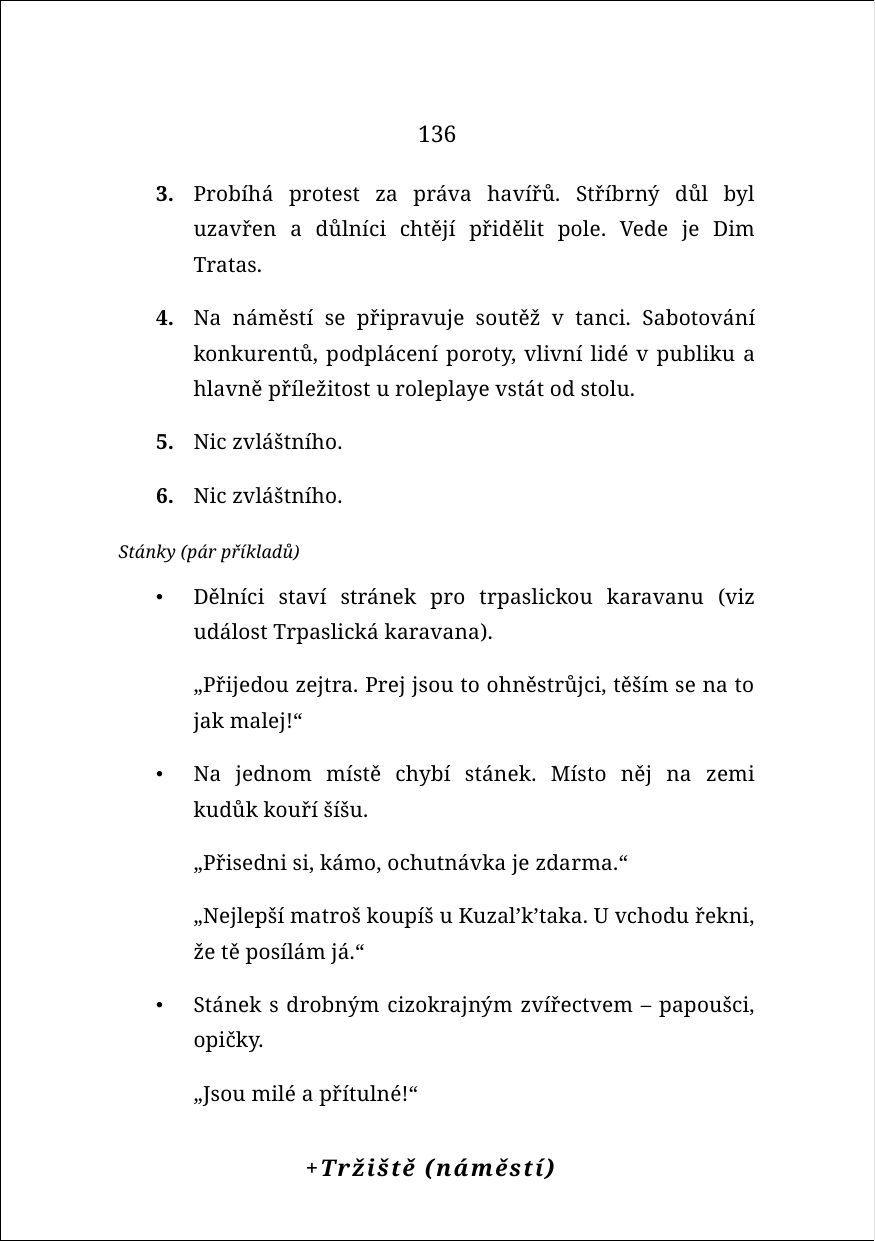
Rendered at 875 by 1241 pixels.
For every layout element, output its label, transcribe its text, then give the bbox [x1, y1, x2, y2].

text Stánky (pár příkladů) [118, 540, 756, 564]
list „Jsou milé a přítulné!“ [156, 1079, 756, 1107]
list „Přijedou zejtra. Prej jsou to ohněstrůjci, těším se na to jak malej!“ [156, 671, 756, 734]
list Na náměstí se připravuje soutěž v tanci. Sabotování konkurentů, podplácení poroty, vlivní lidé v publiku a hlavně příležitost u roleplaye vstát od stolu. [156, 303, 756, 403]
list „Přisedni si, kámo, ochutnávka je zdarma.“ [156, 848, 756, 877]
list Nic zvláštního. [156, 427, 756, 456]
list Stánek s drobným cizokrajným zvířectvem – papoušci, opičky. [156, 990, 756, 1054]
list „Nejlepší matroš koupíš u Kuzal’k’taka. U vchodu řekni, že tě posílám já.“ [156, 901, 756, 965]
list Nic zvláštního. [156, 481, 756, 509]
list Probíhá protest za práva havířů. Stříbrný důl byl uzavřen a důlníci chtějí přidělit pole. Vede je Dim Tratas. [156, 179, 756, 278]
list Dělníci staví stránek pro trpaslickou karavanu (viz událost Trpaslická karavana). [156, 582, 756, 646]
list Na jednom místě chybí stánek. Místo něj na zemi kudůk kouří šíšu. [156, 759, 756, 823]
